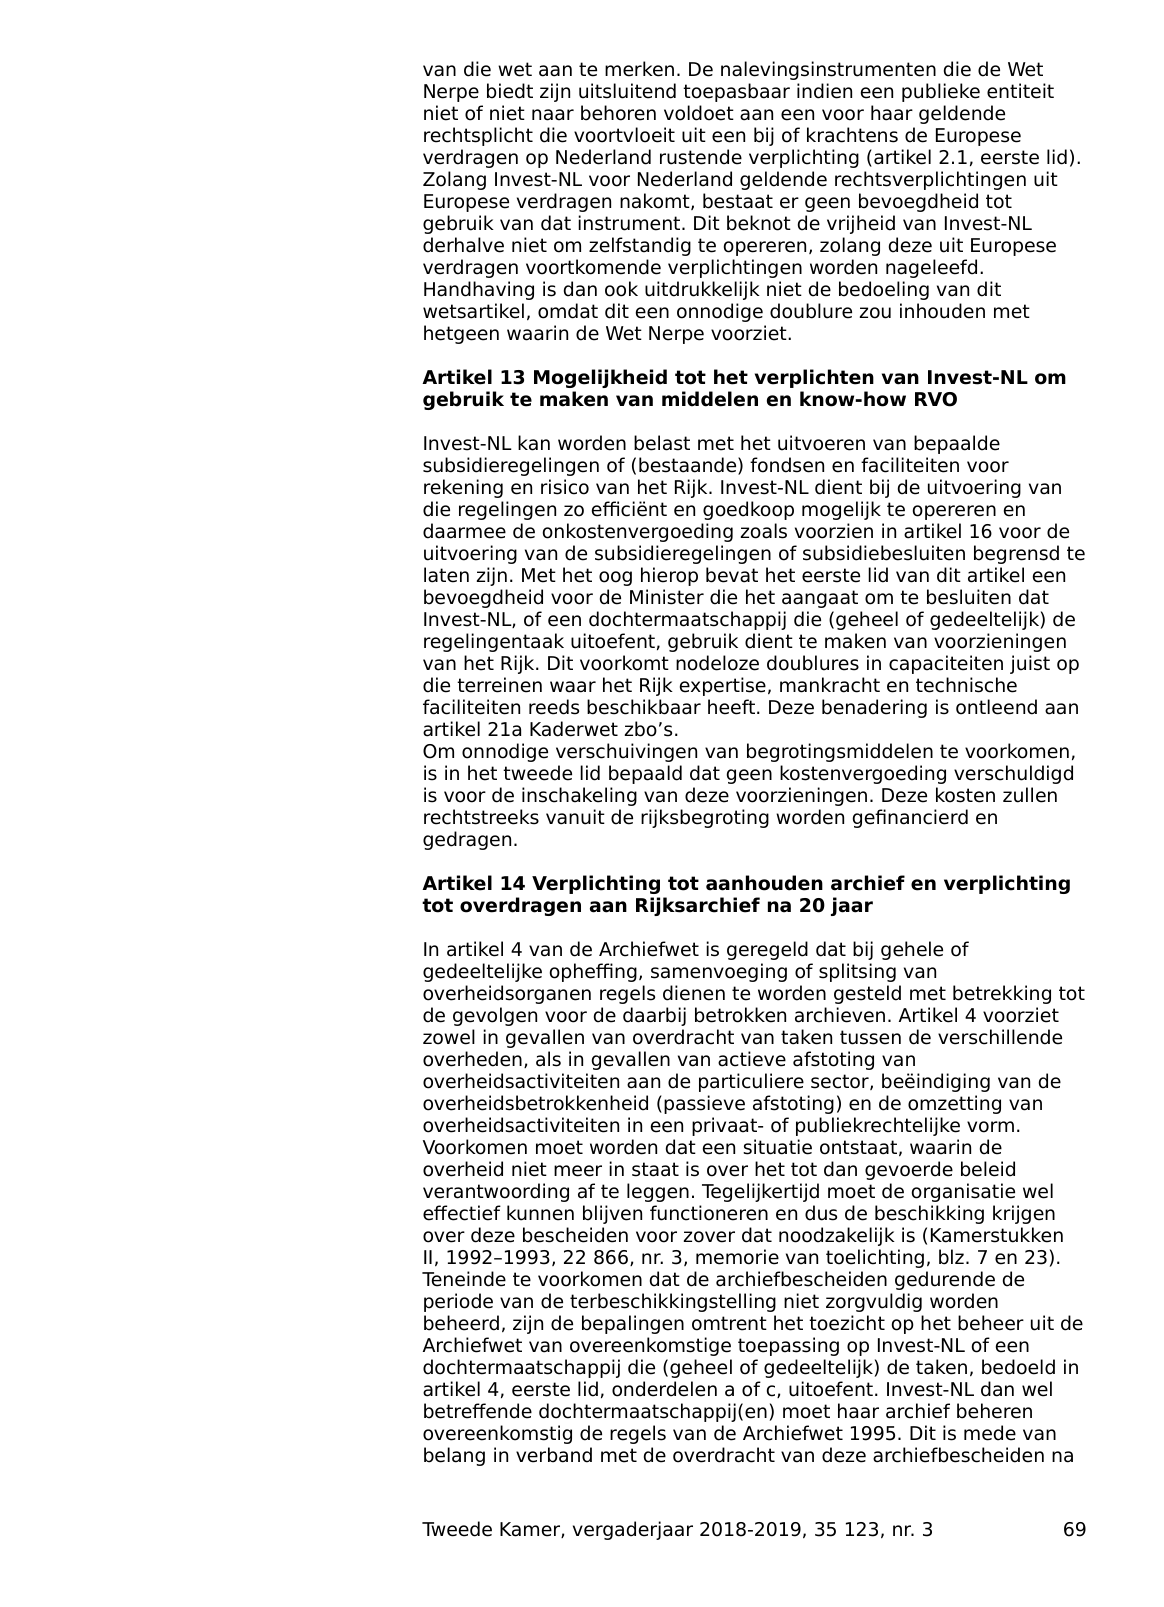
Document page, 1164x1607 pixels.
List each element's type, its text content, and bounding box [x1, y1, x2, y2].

text Teneinde te voorkomen dat de archiefbescheiden gedurende de periode van de terbeschikkingstelling niet zorgvuldig worden beheerd, zijn de bepalingen omtrent het toezicht op het beheer uit de Archiefwet van overeenkomstige toepassing op Invest-NL of een dochtermaatschappij die (geheel of gedeeltelijk) de taken, bedoeld in artikel 4, eerste lid, onderdelen a of c, uitoefent. Invest-NL dan wel betreffende dochtermaatschappij(en) moet haar archief beheren overeenkomstig de regels van de Archiefwet 1995. Dit is mede van belang in verband met de overdracht van deze archiefbescheiden na [422, 1269, 1087, 1467]
subtitle Artikel 14 Verplichting tot aanhouden archief en verplichting tot overdragen aan Rijksarchief na 20 jaar [422, 873, 1087, 917]
text In artikel 4 van de Archiefwet is geregeld dat bij gehele of gedeeltelijke opheffing, samenvoeging of splitsing van overheidsorganen regels dienen te worden gesteld met betrekking tot de gevolgen voor de daarbij betrokken archieven. Artikel 4 voorziet zowel in gevallen van overdracht van taken tussen de verschillende overheden, als in gevallen van actieve afstoting van overheidsactiviteiten aan de particuliere sector, beëindiging van de overheidsbetrokkenheid (passieve afstoting) en de omzetting van overheidsactiviteiten in een privaat- of publiekrechtelijke vorm. Voorkomen moet worden dat een situatie ontstaat, waarin de overheid niet meer in staat is over het tot dan gevoerde beleid verantwoording af te leggen. Tegelijkertijd moet de organisatie wel effectief kunnen blijven functioneren en dus de beschikking krijgen over deze bescheiden voor zover dat noodzakelijk is (Kamerstukken II, 1992–1993, 22 866, nr. 3, memorie van toelichting, blz. 7 en 23). [422, 939, 1087, 1269]
subtitle Artikel 13 Mogelijkheid tot het verplichten van Invest-NL om gebruik te maken van middelen en know-how RVO [422, 367, 1087, 411]
text van die wet aan te merken. De nalevingsinstrumenten die de Wet Nerpe biedt zijn uitsluitend toepasbaar indien een publieke entiteit niet of niet naar behoren voldoet aan een voor haar geldende rechtsplicht die voortvloeit uit een bij of krachtens de Europese verdragen op Nederland rustende verplichting (artikel 2.1, eerste lid). Zolang Invest-NL voor Nederland geldende rechtsverplichtingen uit Europese verdragen nakomt, bestaat er geen bevoegdheid tot gebruik van dat instrument. Dit beknot de vrijheid van Invest-NL derhalve niet om zelfstandig te opereren, zolang deze uit Europese verdragen voortkomende verplichtingen worden nageleefd. Handhaving is dan ook uitdrukkelijk niet de bedoeling van dit wetsartikel, omdat dit een onnodige doublure zou inhouden met hetgeen waarin de Wet Nerpe voorziet. [422, 59, 1087, 345]
text Om onnodige verschuivingen van begrotingsmiddelen te voorkomen, is in het tweede lid bepaald dat geen kostenvergoeding verschuldigd is voor de inschakeling van deze voorzieningen. Deze kosten zullen rechtstreeks vanuit de rijksbegroting worden gefinancierd en gedragen. [422, 741, 1087, 851]
text Invest-NL kan worden belast met het uitvoeren van bepaalde subsidieregelingen of (bestaande) fondsen en faciliteiten voor rekening en risico van het Rijk. Invest-NL dient bij de uitvoering van die regelingen zo efficiënt en goedkoop mogelijk te opereren en daarmee de onkostenvergoeding zoals voorzien in artikel 16 voor de uitvoering van de subsidieregelingen of subsidiebesluiten begrensd te laten zijn. Met het oog hierop bevat het eerste lid van dit artikel een bevoegdheid voor de Minister die het aangaat om te besluiten dat Invest-NL, of een dochtermaatschappij die (geheel of gedeeltelijk) de regelingentaak uitoefent, gebruik dient te maken van voorzieningen van het Rijk. Dit voorkomt nodeloze doublures in capaciteiten juist op die terreinen waar het Rijk expertise, mankracht en technische faciliteiten reeds beschikbaar heeft. Deze benadering is ontleend aan artikel 21a Kaderwet zbo’s. [422, 433, 1087, 741]
